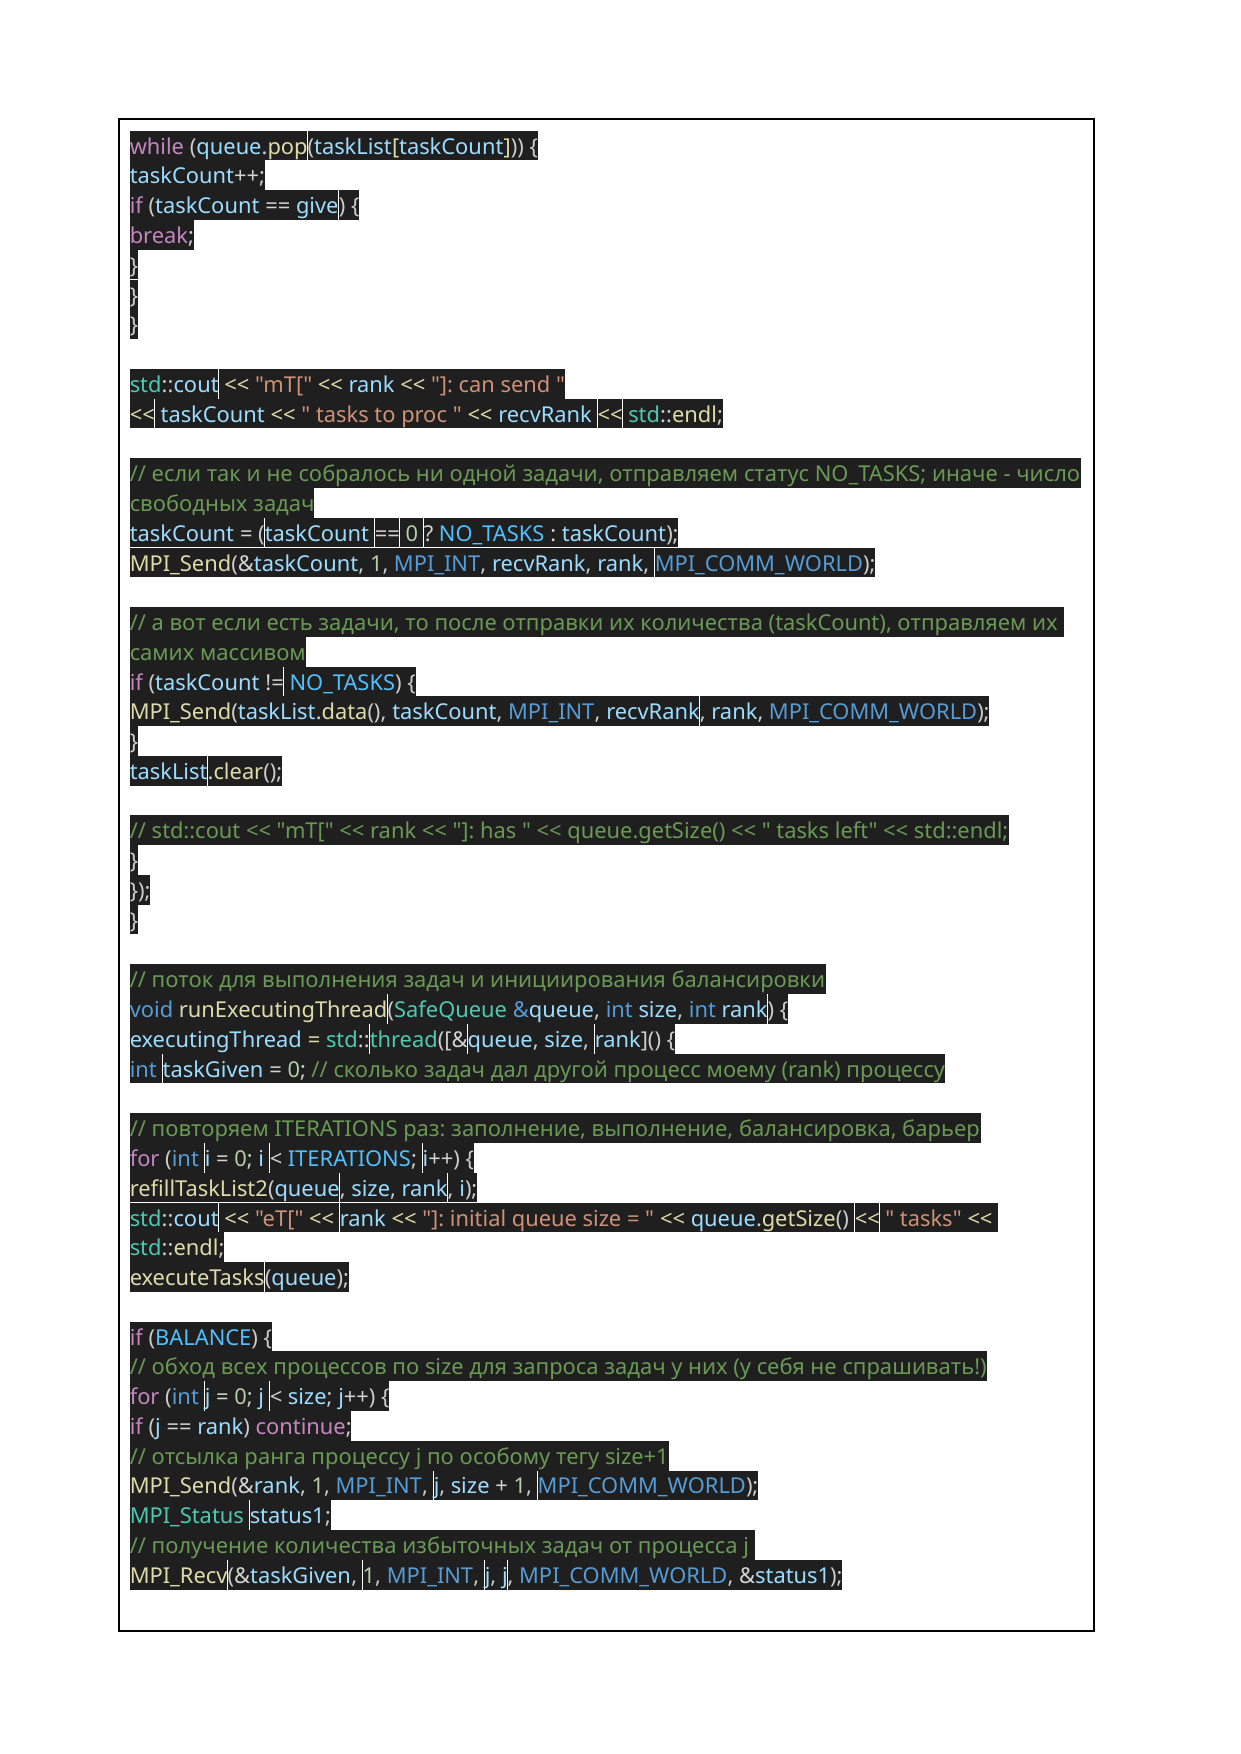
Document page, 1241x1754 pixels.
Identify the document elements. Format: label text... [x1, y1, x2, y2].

table_header while (queue.pop(taskList[taskCount])) { taskCount++; if (taskCount == give) { break; } } } std::cout << "mT[" << rank << "]: can send " << taskCount << " tasks to proc " << recvRank << std::endl; // если так и не собралось ни одной задачи, отправляем статус NO_TASKS; иначе - число свободных задач taskCount = (taskCount == 0 ? NO_TASKS : taskCount); MPI_Send(&taskCount, 1, MPI_INT, recvRank, rank, MPI_COMM_WORLD); // а вот если есть задачи, то после отправки их количества (taskCount), отправляем их самих массивом if (taskCount != NO_TASKS) { MPI_Send(taskList.data(), taskCount, MPI_INT, recvRank, rank, MPI_COMM_WORLD); } taskList.clear(); // std::cout << "mT[" << rank << "]: has " << queue.getSize() << " tasks left" << std::endl; } }); } // поток для выполнения задач и инициирования балансировки void runExecutingThread(SafeQueue &queue, int size, int rank) { executingThread = std::thread([&queue, size, rank]() { int taskGiven = 0; // сколько задач дал другой процесс моему (rank) процессу // повторяем ITERATIONS раз: заполнение, выполнение, балансировка, барьер for (int i = 0; i < ITERATIONS; i++) { refillTaskList2(queue, size, rank, i); std::cout << "eT[" << rank << "]: initial queue size = " << queue.getSize() << " tasks" << std::endl; executeTasks(queue); if (BALANCE) { // обход всех процессов по size для запроса задач у них (у себя не спрашивать!) for (int j = 0; j < size; j++) { if (j == rank) continue; // отсылка ранга процессу j по особому тегу size+1 MPI_Send(&rank, 1, MPI_INT, j, size + 1, MPI_COMM_WORLD); MPI_Status status1; // получение количества избыточных задач от процесса j MPI_Recv(&taskGiven, 1, MPI_INT, j, j, MPI_COMM_WORLD, &status1); [120, 120, 1093, 1630]
